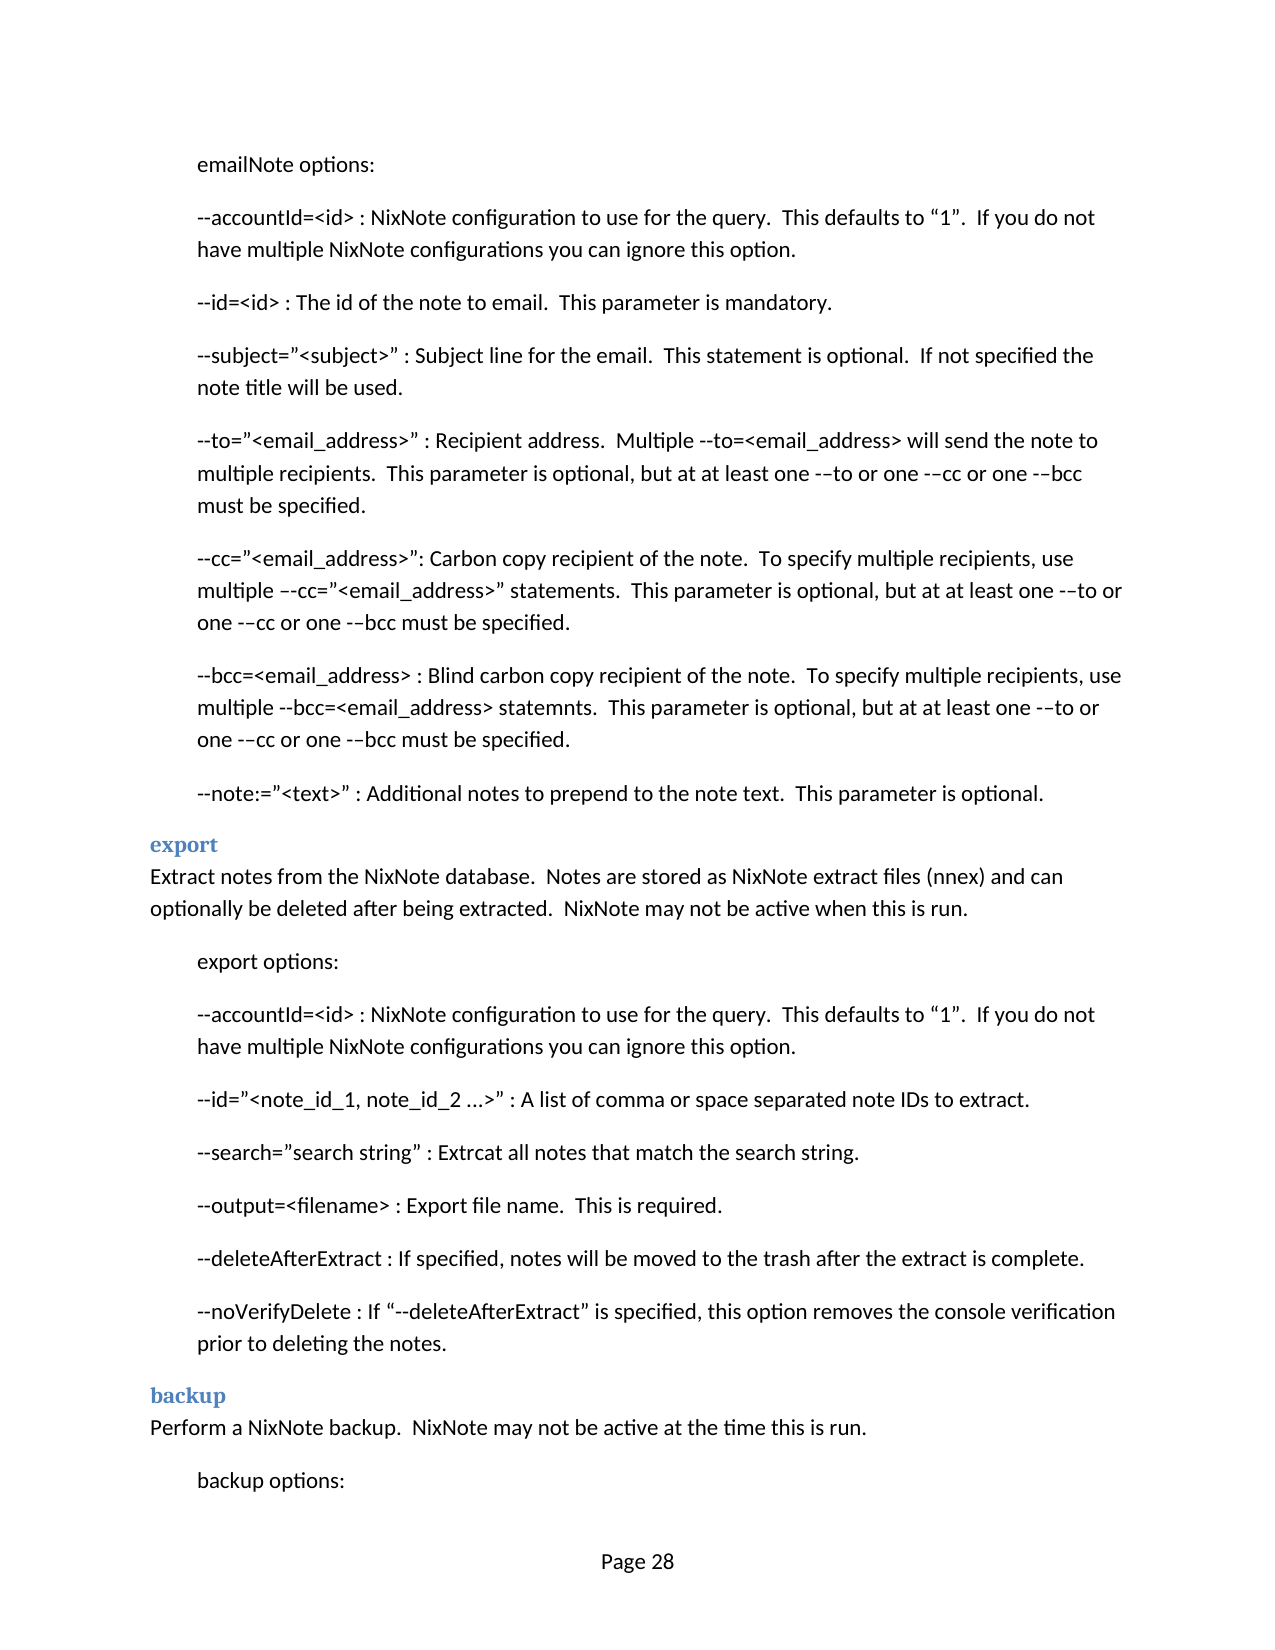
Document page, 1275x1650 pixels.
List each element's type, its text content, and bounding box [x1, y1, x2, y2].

text --accountId=<id> : NixNote configuration to use for the query. This defaults to “1”. If you do not have multiple NixNote configurations you can ignore this option. [197, 203, 1125, 263]
text --id=”<note_id_1, note_id_2 ...>” : A list of comma or space separated note IDs to extract. [197, 1085, 1125, 1113]
text --id=<id> : The id of the note to email. This parameter is mandatory. [197, 288, 1125, 316]
text --accountId=<id> : NixNote configuration to use for the query. This defaults to “1”. If you do not have multiple NixNote configurations you can ignore this option. [197, 1000, 1125, 1060]
subtitle backup [150, 1383, 1125, 1409]
text --deleteAfterExtract : If specified, notes will be moved to the trash after the extract is complete. [197, 1244, 1125, 1272]
text --cc=”<email_address>”: Carbon copy recipient of the note. To specify multiple recipients, use multiple –-cc=”<email_address>” statements. This parameter is optional, but at at least one -–to or one -–cc or one -–bcc must be specified. [197, 544, 1125, 636]
text export options: [197, 947, 1125, 975]
text --bcc=<email_address> : Blind carbon copy recipient of the note. To specify multiple recipients, use multiple --bcc=<email_address> statemnts. This parameter is optional, but at at least one -–to or one -–cc or one -–bcc must be specified. [197, 661, 1125, 754]
subtitle export [150, 832, 1125, 858]
text --subject=”<subject>” : Subject line for the email. This statement is optional. If not specified the note title will be used. [197, 341, 1125, 401]
text --output=<filename> : Export file name. This is required. [197, 1191, 1125, 1219]
text --noVerifyDelete : If “--deleteAfterExtract” is specified, this option removes the console verification prior to deleting the notes. [197, 1297, 1125, 1358]
text --note:=”<text>” : Additional notes to prepend to the note text. This parameter is optional. [197, 779, 1125, 807]
text Extract notes from the NixNote database. Notes are stored as NixNote extract files (nnex) and can optionally be deleted after being extracted. NixNote may not be active when this is run. [150, 862, 1125, 922]
text --to=”<email_address>” : Recipient address. Multiple --to=<email_address> will send the note to multiple recipients. This parameter is optional, but at at least one -–to or one -–cc or one -–bcc must be specified. [197, 426, 1125, 519]
text --search=”search string” : Extrcat all notes that match the search string. [197, 1138, 1125, 1166]
text emailNote options: [197, 150, 1125, 178]
text Perform a NixNote backup. NixNote may not be active at the time this is run. [150, 1413, 1125, 1441]
text backup options: [197, 1466, 1125, 1494]
